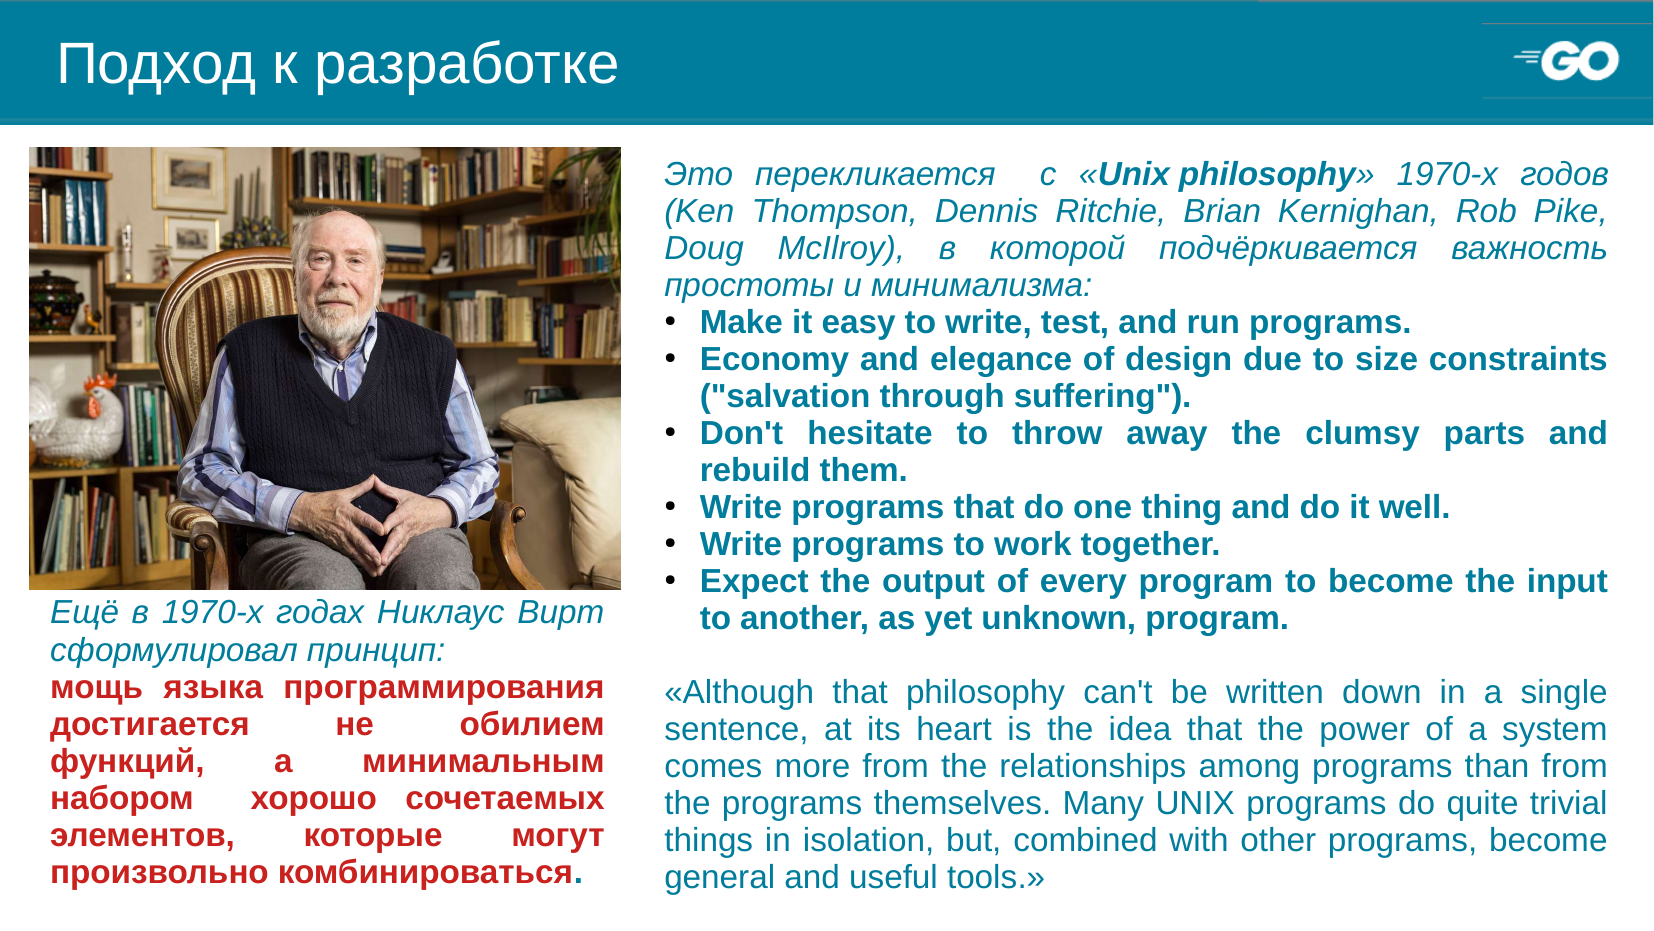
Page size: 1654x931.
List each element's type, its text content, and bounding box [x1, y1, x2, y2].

text_box Это перекликается с «Unix philosophy» 1970-х годов (Ken Thompson, Dennis Ritchie, Brian Kernighan, Rob Pike, Doug McIlroy), в которой подчёркивается важность простоты и минимализма: Make it easy to write, test, and run programs. Economy and elegance of design due to size constraints ("salvation through suffering"). Don't hesitate to throw away the clumsy parts and rebuild them. Write programs that do one thing and do it well. Write programs to work together. Expect the output of every program to become the input to another, as yet unknown, program. «Although that philosophy can't be written down in a single sentence, at its heart is the idea that the power of a system comes more from the relationships among programs than from the programs themselves. Many UNIX programs do quite trivial things in isolation, but, combined with other programs, become general and useful tools.» [649, 147, 1625, 904]
picture [1542, 41, 1619, 81]
picture [29, 147, 621, 590]
text_box Ещё в 1970-х годах Никлаус Вирт сформулировал принцип: мощь языка программирования достигается не обилием функций, а минимальным набором хорошо сочетаемых элементов, которые могут произвольно комбинироваться. [35, 586, 621, 898]
text_box Подход к разработке [41, 23, 1495, 104]
